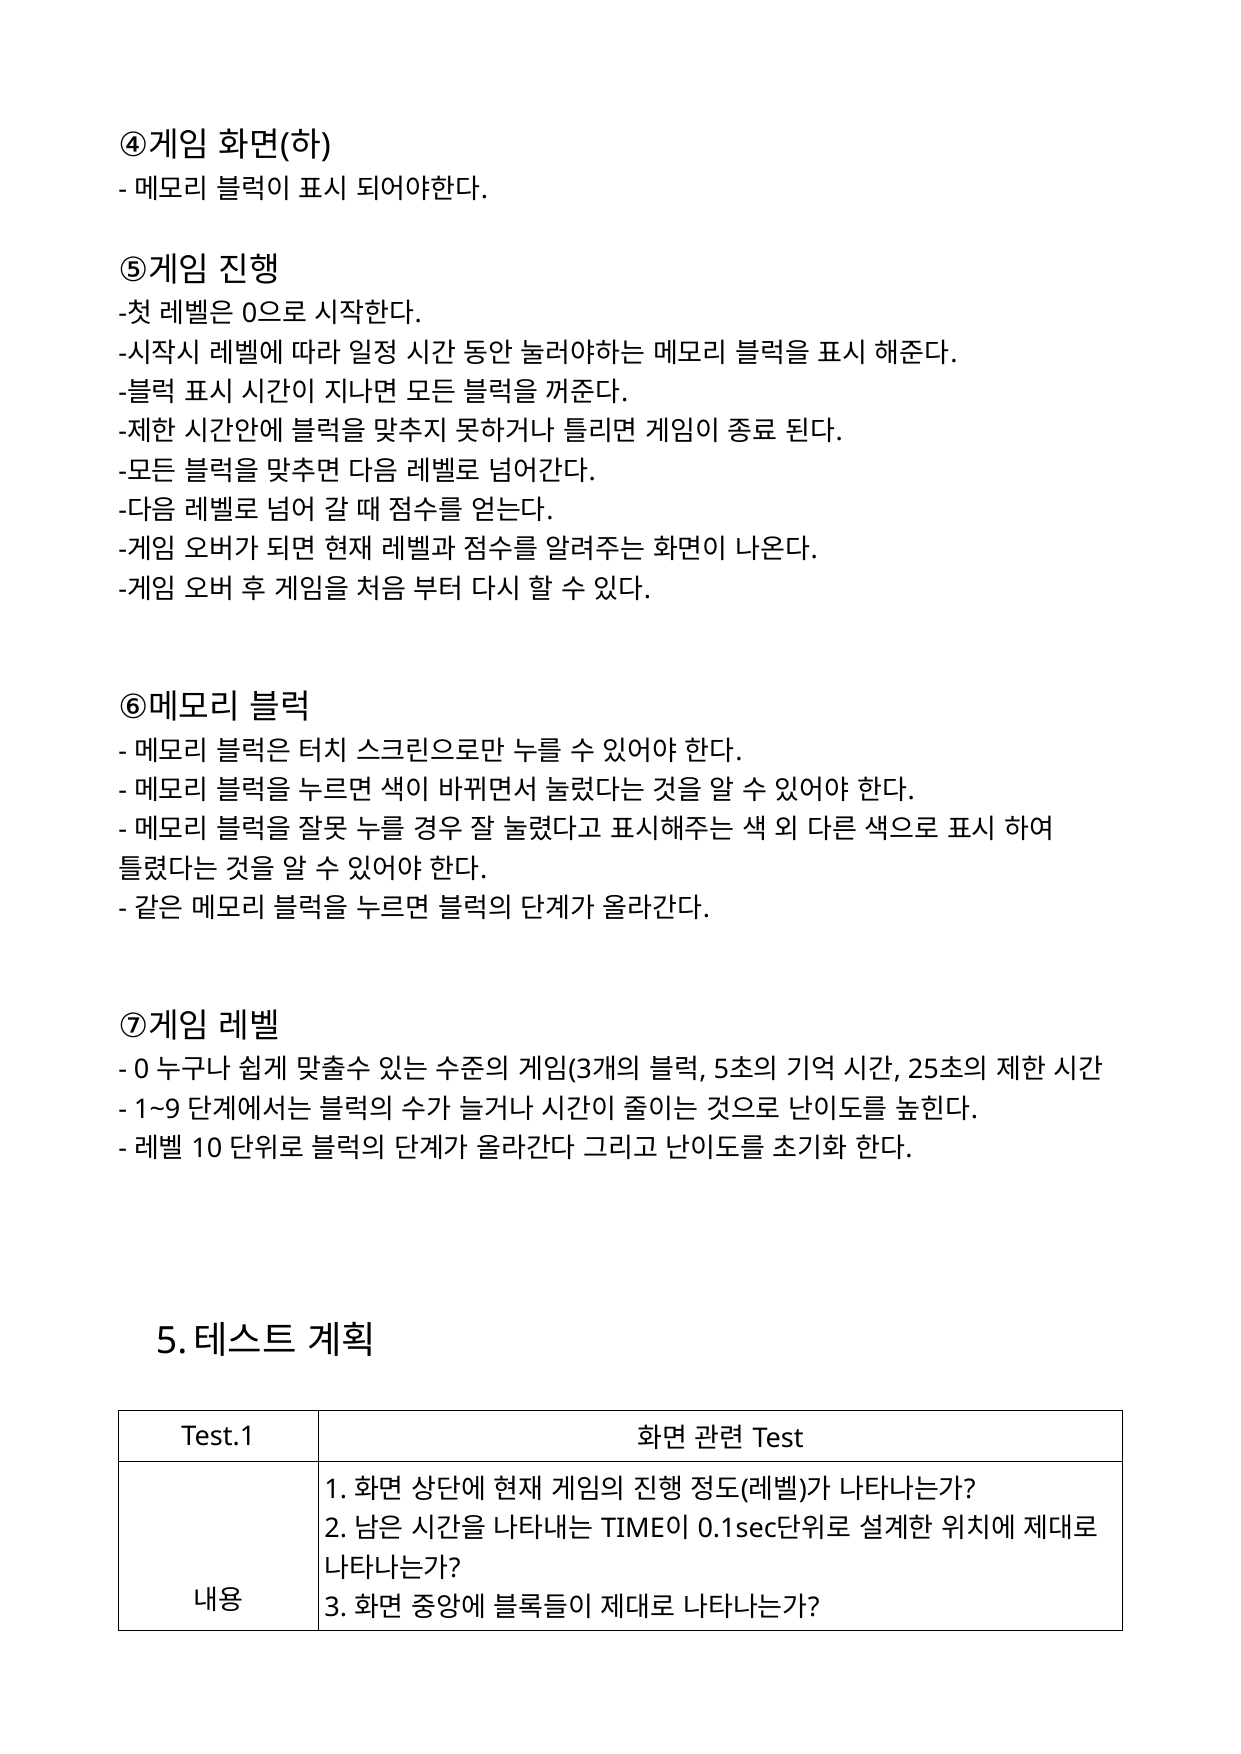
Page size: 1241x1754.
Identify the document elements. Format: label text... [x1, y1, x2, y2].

text - 메모리 블럭은 터치 스크린으로만 누를 수 있어야 한다. [118, 728, 1122, 768]
text - 메모리 블럭을 잘못 누를 경우 잘 눌렸다고 표시해주는 색 외 다른 색으로 표시 하여 [118, 807, 1122, 847]
text -다음 레벨로 넘어 갈 때 점수를 얻는다. [118, 488, 1122, 527]
table_header Test.1 [119, 1411, 318, 1461]
text - 같은 메모리 블럭을 누르면 블럭의 단계가 올라간다. [118, 886, 1122, 925]
table_header 화면 관련 Test [319, 1411, 1122, 1461]
text ⑦게임 레벨 [118, 999, 1122, 1047]
text - 0 누구나 쉽게 맞출수 있는 수준의 게임(3개의 블럭, 5초의 기억 시간, 25초의 제한 시간 [118, 1047, 1122, 1087]
text - 메모리 블럭을 누르면 색이 바뀌면서 눌렀다는 것을 알 수 있어야 한다. [118, 768, 1122, 807]
list 테스트 계획 [156, 1310, 1122, 1365]
text -게임 오버가 되면 현재 레벨과 점수를 알려주는 화면이 나온다. [118, 527, 1122, 567]
text 틀렸다는 것을 알 수 있어야 한다. [118, 847, 1122, 886]
table_cell 내용 [119, 1462, 318, 1630]
text ④게임 화면(하) [118, 118, 1122, 167]
text -첫 레벨은 0으로 시작한다. [118, 291, 1122, 331]
text ⑤게임 진행 [118, 243, 1122, 291]
text -제한 시간안에 블럭을 맞추지 못하거나 틀리면 게임이 종료 된다. [118, 409, 1122, 449]
table_cell 1. 화면 상단에 현재 게임의 진행 정도(레벨)가 나타나는가? 2. 남은 시간을 나타내는 TIME이 0.1sec단위로 설계한 위치에 제대로 나타나는가? 3. 화면 중앙에 블록들이 제대로 나타나는가? [319, 1462, 1122, 1630]
text -게임 오버 후 게임을 처음 부터 다시 할 수 있다. [118, 567, 1122, 606]
text -시작시 레벨에 따라 일정 시간 동안 눌러야하는 메모리 블럭을 표시 해준다. [118, 331, 1122, 370]
text -블럭 표시 시간이 지나면 모든 블럭을 꺼준다. [118, 370, 1122, 409]
text - 1~9 단계에서는 블럭의 수가 늘거나 시간이 줄이는 것으로 난이도를 높힌다. [118, 1087, 1122, 1126]
text ⑥메모리 블럭 [118, 680, 1122, 728]
text - 레벨 10 단위로 블럭의 단계가 올라간다 그리고 난이도를 초기화 한다. [118, 1126, 1122, 1166]
text -모든 블럭을 맞추면 다음 레벨로 넘어간다. [118, 449, 1122, 488]
text - 메모리 블럭이 표시 되어야한다. [118, 167, 1122, 206]
